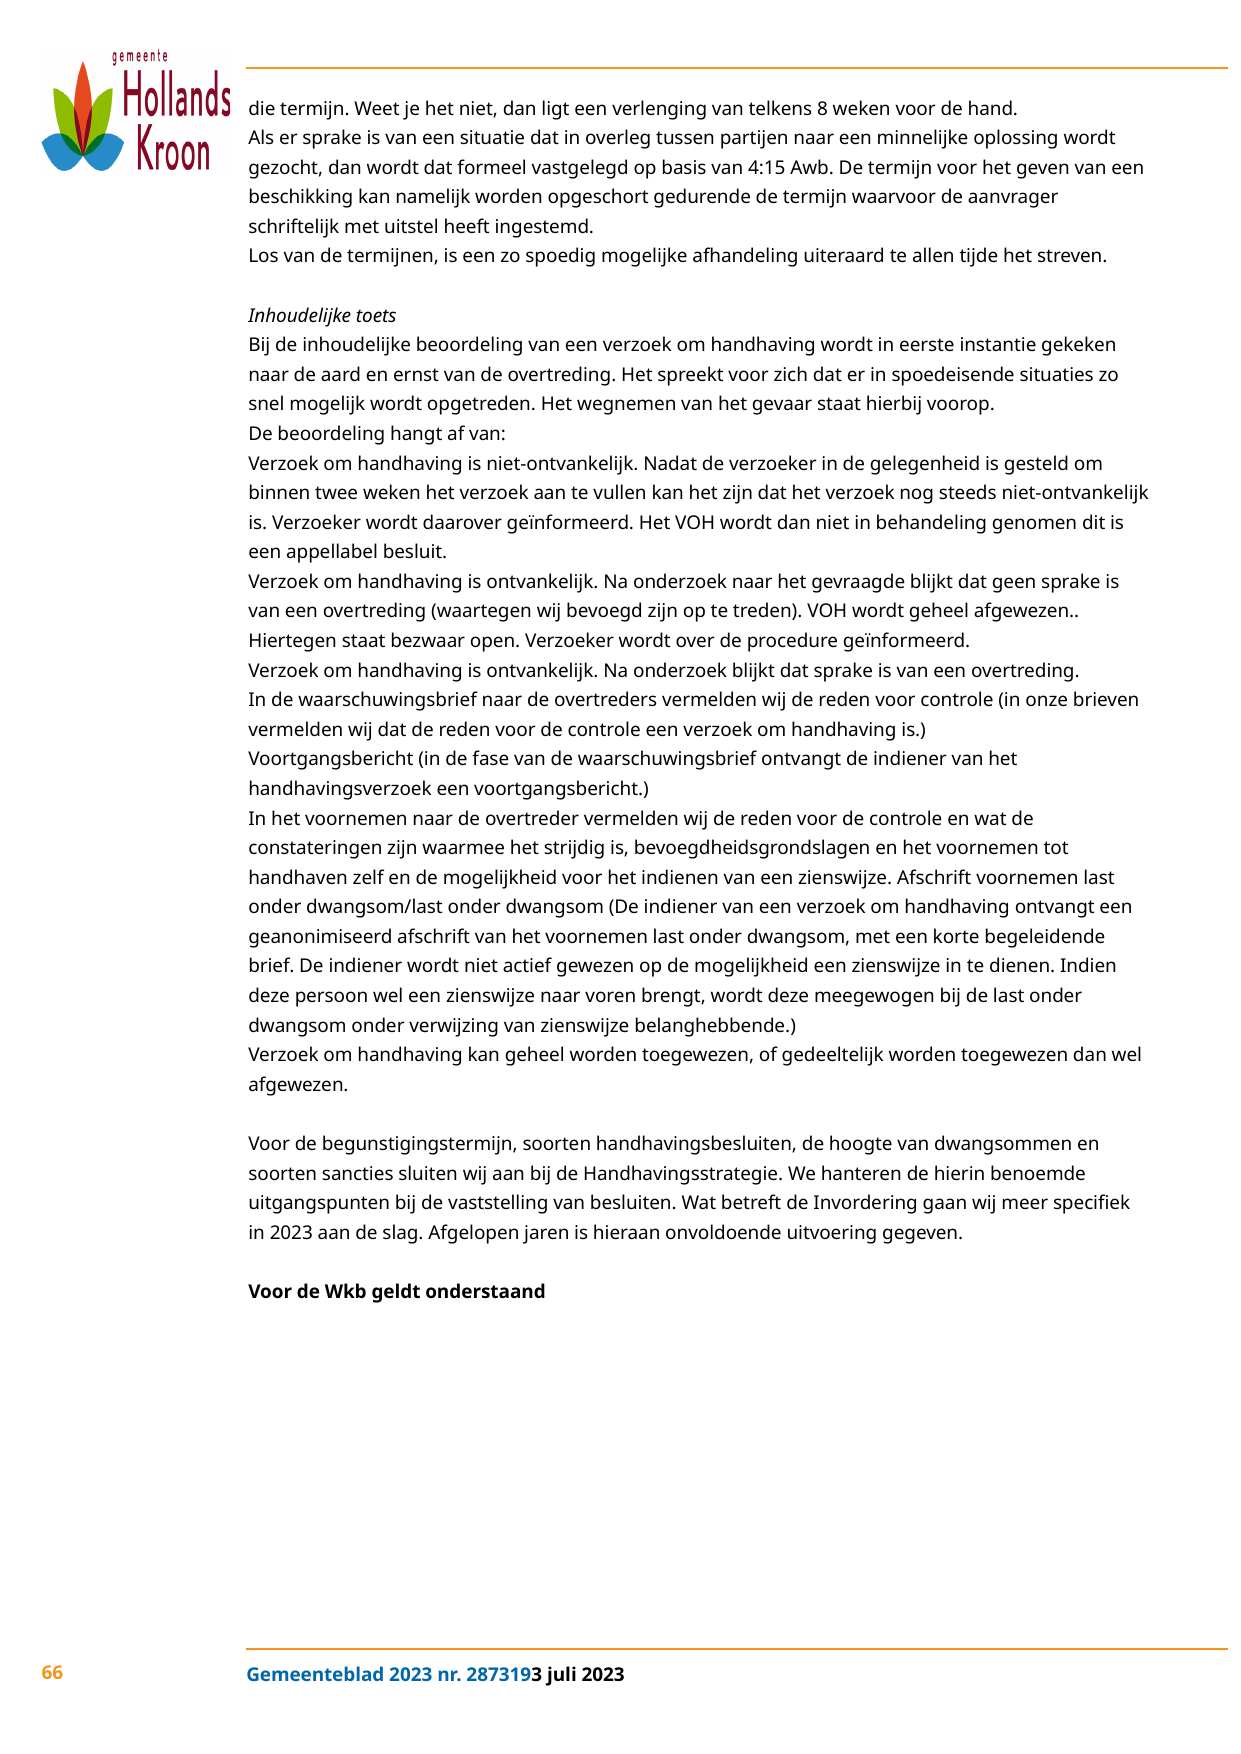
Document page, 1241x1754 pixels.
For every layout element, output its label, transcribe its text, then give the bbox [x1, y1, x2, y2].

picture [41, 47, 231, 172]
text Verzoek om handhaving is ontvankelijk. Na onderzoek naar het gevraagde blijkt dat geen sprake is van een overtreding (waartegen wij bevoegd zijn op te treden). VOH wordt geheel afgewezen.. Hiertegen staat bezwaar open. Verzoeker wordt over de procedure geïnformeerd. [248, 568, 1152, 653]
text Verzoek om handhaving is niet-ontvankelijk. Nadat de verzoeker in de gelegenheid is gesteld om binnen twee weken het verzoek aan te vullen kan het zijn dat het verzoek nog steeds niet-ontvankelijk is. Verzoeker wordt daarover geïnformeerd. Het VOH wordt dan niet in behandeling genomen dit is een appellabel besluit. [248, 450, 1152, 564]
text In het voornemen naar de overtreder vermelden wij de reden voor de controle en wat de constateringen zijn waarmee het strijdig is, bevoegdheidsgrondslagen en het voornemen tot handhaven zelf en de mogelijkheid voor het indienen van een zienswijze. Afschrift voornemen last onder dwangsom/last onder dwangsom (De indiener van een verzoek om handhaving ontvangt een geanonimiseerd afschrift van het voornemen last onder dwangsom, met een korte begeleidende brief. De indiener wordt niet actief gewezen op de mogelijkheid een zienswijze in te dienen. Indien deze persoon wel een zienswijze naar voren brengt, wordt deze meegewogen bij de last onder dwangsom onder verwijzing van zienswijze belanghebbende.) [248, 805, 1152, 1038]
text Verzoek om handhaving is ontvankelijk. Na onderzoek blijkt dat sprake is van een overtreding. [248, 657, 1152, 683]
text Los van de termijnen, is een zo spoedig mogelijke afhandeling uiteraard te allen tijde het streven. [248, 243, 1152, 268]
text Als er sprake is van een situatie dat in overleg tussen partijen naar een minnelijke oplossing wordt gezocht, dan wordt dat formeel vastgelegd op basis van 4:15 Awb. De termijn voor het geven van een beschikking kan namelijk worden opgeschort gedurende de termijn waarvoor de aanvrager schriftelijk met uitstel heeft ingestemd. [248, 124, 1152, 239]
text Verzoek om handhaving kan geheel worden toegewezen, of gedeeltelijk worden toegewezen dan wel afgewezen. [248, 1041, 1152, 1097]
text die termijn. Weet je het niet, dan ligt een verlenging van telkens 8 weken voor de hand. [248, 95, 1152, 121]
text Bij de inhoudelijke beoordeling van een verzoek om handhaving wordt in eerste instantie gekeken naar de aard en ernst van de overtreding. Het spreekt voor zich dat er in spoedeisende situaties zo snel mogelijk wordt opgetreden. Het wegnemen van het gevaar staat hierbij voorop. [248, 331, 1152, 416]
text Voor de begunstigingstermijn, soorten handhavingsbesluiten, de hoogte van dwangsommen en soorten sancties sluiten wij aan bij de Handhavingsstrategie. We hanteren de hierin benoemde uitgangspunten bij de vaststelling van besluiten. Wat betreft de Invordering gaan wij meer specifiek in 2023 aan de slag. Afgelopen jaren is hieraan onvoldoende uitvoering gegeven. [248, 1130, 1152, 1245]
text Voor de Wkb geldt onderstaand [248, 1278, 1152, 1304]
text De beoordeling hangt af van: [248, 420, 1152, 446]
text Voortgangsbericht (in de fase van de waarschuwingsbrief ontvangt de indiener van het handhavingsverzoek een voortgangsbericht.) [248, 746, 1152, 801]
text Inhoudelijke toets [248, 302, 1152, 328]
text In de waarschuwingsbrief naar de overtreders vermelden wij de reden voor controle (in onze brieven vermelden wij dat de reden voor de controle een verzoek om handhaving is.) [248, 686, 1152, 742]
